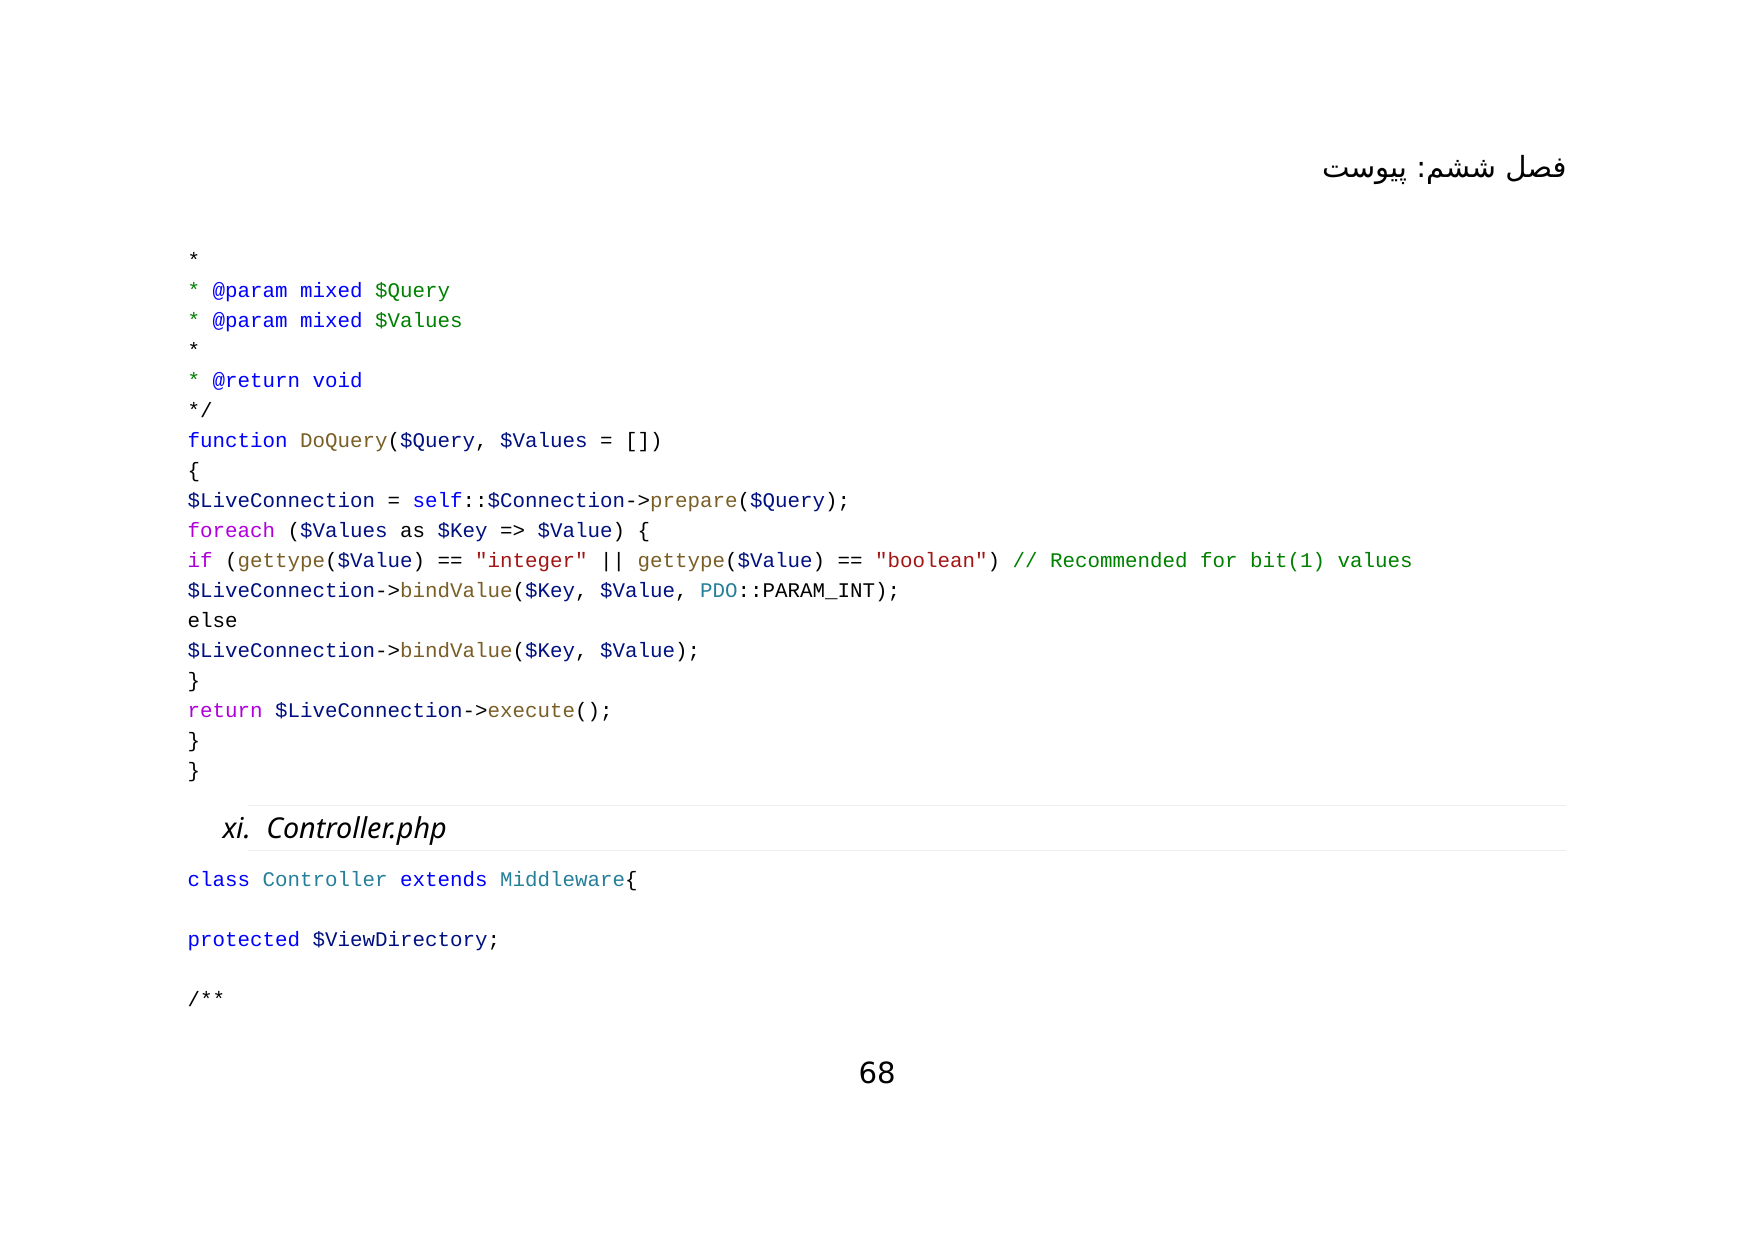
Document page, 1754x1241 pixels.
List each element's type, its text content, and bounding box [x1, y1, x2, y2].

text /** [187, 983, 1566, 1013]
text } [187, 724, 1566, 754]
text function DoQuery($Query, $Values = []) [187, 424, 1566, 454]
text else [187, 604, 1566, 634]
text foreach ($Values as $Key => $Value) { [187, 514, 1566, 544]
text * @return void [187, 364, 1566, 394]
text */ [187, 394, 1566, 424]
text if (gettype($Value) == "integer" || gettype($Value) == "boolean") // Recommended for bit(1) values [187, 544, 1566, 574]
text $LiveConnection->bindValue($Key, $Value, PDO::PARAM_INT); [187, 574, 1566, 604]
text protected $ViewDirectory; [187, 923, 1566, 953]
text class Controller extends Middleware{ [187, 863, 1566, 893]
text $LiveConnection = self::$Connection->prepare($Query); [187, 484, 1566, 514]
text } [187, 754, 1566, 784]
text * [187, 334, 1566, 364]
text return $LiveConnection->execute(); [187, 694, 1566, 724]
text $LiveConnection->bindValue($Key, $Value); [187, 634, 1566, 664]
text } [187, 664, 1566, 694]
subtitle Controller.php [248, 806, 1566, 850]
text { [187, 454, 1566, 484]
text * @param mixed $Query [187, 274, 1566, 304]
text * [187, 244, 1566, 274]
text * @param mixed $Values [187, 304, 1566, 334]
